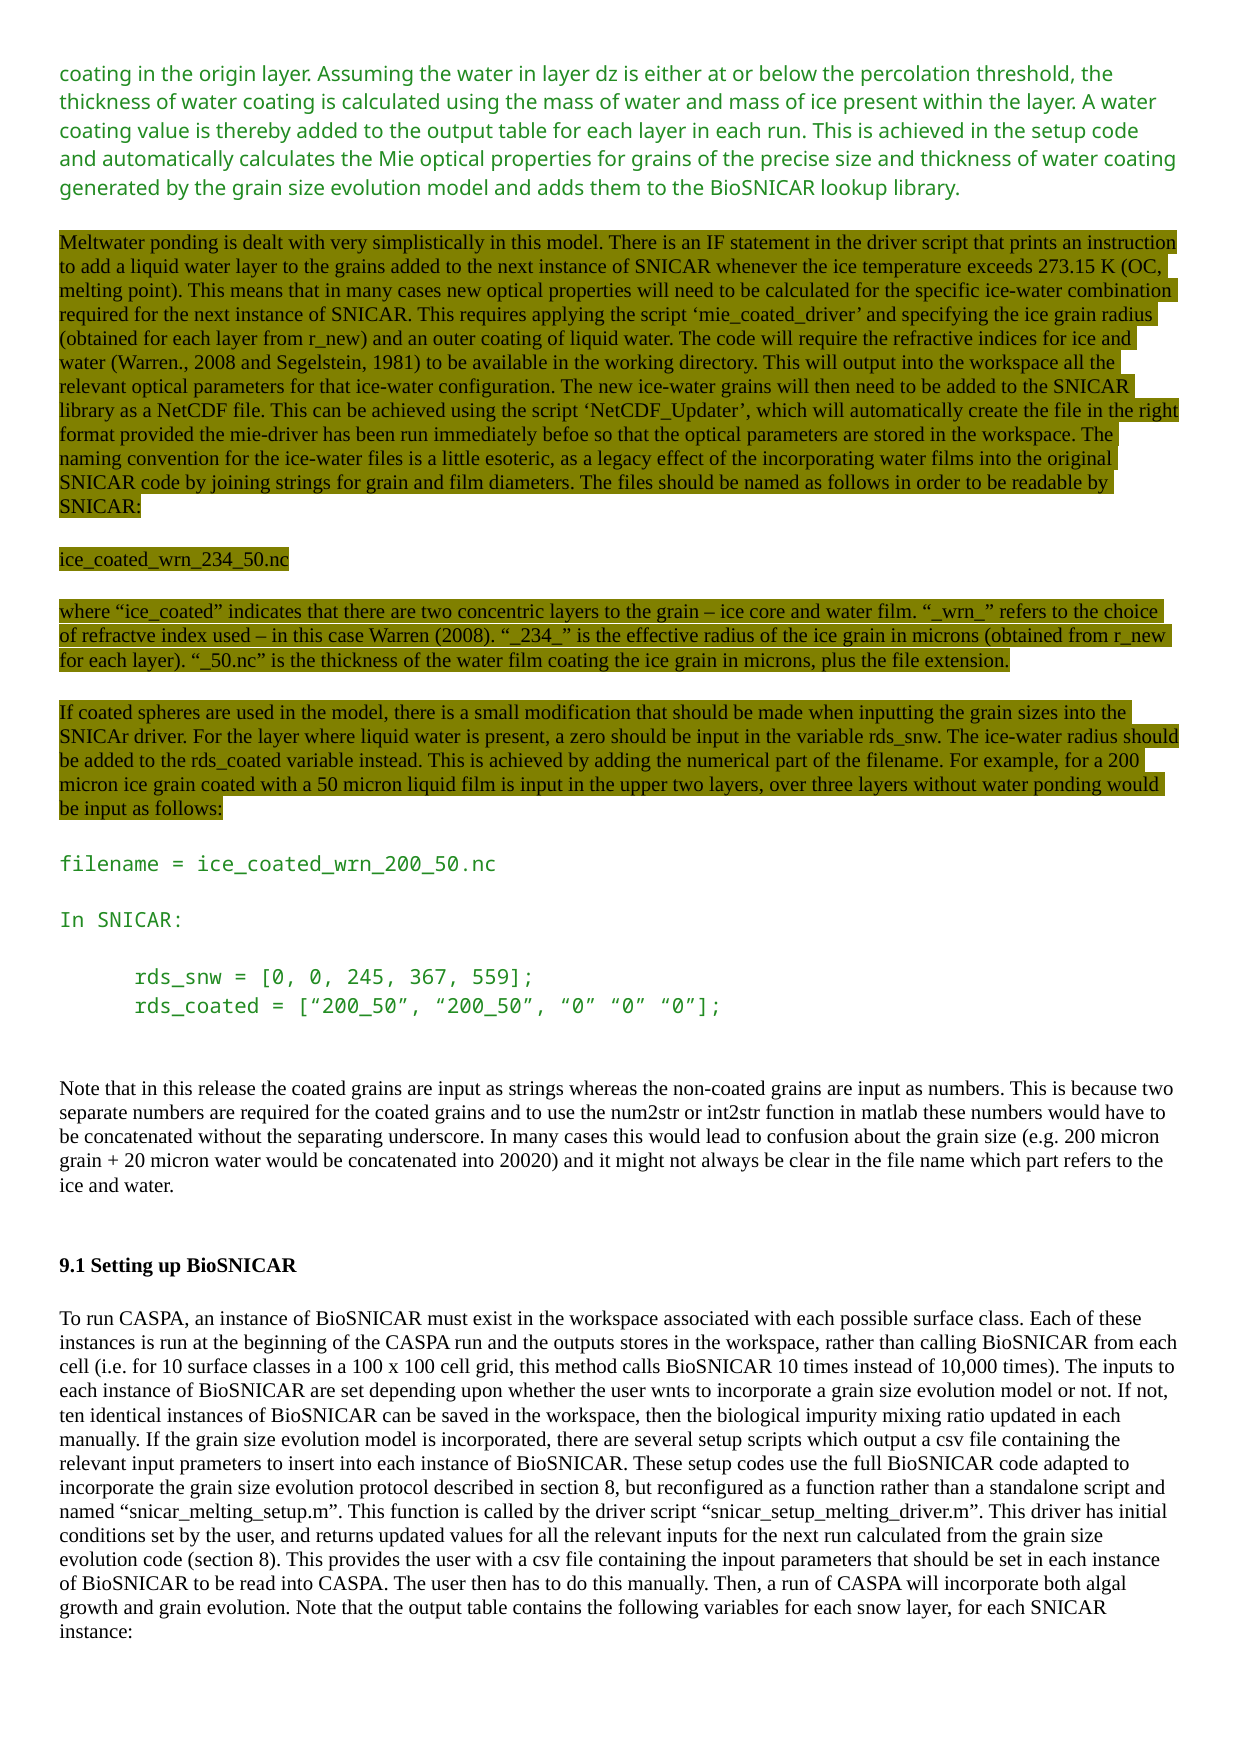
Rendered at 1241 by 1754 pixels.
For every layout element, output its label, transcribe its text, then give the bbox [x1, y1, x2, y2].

text coating in the origin layer. Assuming the water in layer dz is either at or below the percolation threshold, the thickness of water coating is calculated using the mass of water and mass of ice present within the layer. A water coating value is thereby added to the output table for each layer in each run. This is achieved in the setup code and automatically calculates the Mie optical properties for grains of the precise size and thickness of water coating generated by the grain size evolution model and adds them to the BioSNICAR lookup library. [59, 59, 1181, 201]
text rds_coated = [“200_50”, “200_50”, “0” “0” “0”]; [59, 991, 1181, 1019]
text rds_snw = [0, 0, 245, 367, 559]; [59, 962, 1181, 991]
text where “ice_coated” indicates that there are two concentric layers to the grain – ice core and water film. “_wrn_” refers to the choice of refractve index used – in this case Warren (2008). “_234_” is the effective radius of the ice grain in microns (obtained from r_new for each layer). “_50.nc” is the thickness of the water film coating the ice grain in microns, plus the file extension. [59, 599, 1181, 672]
text 9.1 Setting up BioSNICAR [59, 1253, 1181, 1277]
text Note that in this release the coated grains are input as strings whereas the non-coated grains are input as numbers. This is because two separate numbers are required for the coated grains and to use the num2str or int2str function in matlab these numbers would have to be concatenated without the separating underscore. In many cases this would lead to confusion about the grain size (e.g. 200 micron grain + 20 micron water would be concatenated into 20020) and it might not always be clear in the file name which part refers to the ice and water. [59, 1076, 1181, 1197]
text ice_coated_wrn_234_50.nc [59, 547, 1181, 571]
text To run CASPA, an instance of BioSNICAR must exist in the workspace associated with each possible surface class. Each of these instances is run at the beginning of the CASPA run and the outputs stores in the workspace, rather than calling BioSNICAR from each cell (i.e. for 10 surface classes in a 100 x 100 cell grid, this method calls BioSNICAR 10 times instead of 10,000 times). The inputs to each instance of BioSNICAR are set depending upon whether the user wnts to incorporate a grain size evolution model or not. If not, ten identical instances of BioSNICAR can be saved in the workspace, then the biological impurity mixing ratio updated in each manually. If the grain size evolution model is incorporated, there are several setup scripts which output a csv file containing the relevant input prameters to insert into each instance of BioSNICAR. These setup codes use the full BioSNICAR code adapted to incorporate the grain size evolution protocol described in section 8, but reconfigured as a function rather than a standalone script and named “snicar_melting_setup.m”. This function is called by the driver script “snicar_setup_melting_driver.m”. This driver has initial conditions set by the user, and returns updated values for all the relevant inputs for the next run calculated from the grain size evolution code (section 8). This provides the user with a csv file containing the inpout parameters that should be set in each instance of BioSNICAR to be read into CASPA. The user then has to do this manually. Then, a run of CASPA will incorporate both algal growth and grain evolution. Note that the output table contains the following variables for each snow layer, for each SNICAR instance: [59, 1306, 1181, 1643]
text filename = ice_coated_wrn_200_50.nc [59, 849, 1181, 877]
text In SNICAR: [59, 906, 1181, 934]
text If coated spheres are used in the model, there is a small modification that should be made when inputting the grain sizes into the SNICAr driver. For the layer where liquid water is present, a zero should be input in the variable rds_snw. The ice-water radius should be added to the rds_coated variable instead. This is achieved by adding the numerical part of the filename. For example, for a 200 micron ice grain coated with a 50 micron liquid film is input in the upper two layers, over three layers without water ponding would be input as follows: [59, 700, 1181, 820]
text Meltwater ponding is dealt with very simplistically in this model. There is an IF statement in the driver script that prints an instruction to add a liquid water layer to the grains added to the next instance of SNICAR whenever the ice temperature exceeds 273.15 K (OC, melting point). This means that in many cases new optical properties will need to be calculated for the specific ice-water combination required for the next instance of SNICAR. This requires applying the script ‘mie_coated_driver’ and specifying the ice grain radius (obtained for each layer from r_new) and an outer coating of liquid water. The code will require the refractive indices for ice and water (Warren., 2008 and Segelstein, 1981) to be available in the working directory. This will output into the workspace all the relevant optical parameters for that ice-water configuration. The new ice-water grains will then need to be added to the SNICAR library as a NetCDF file. This can be achieved using the script ‘NetCDF_Updater’, which will automatically create the file in the right format provided the mie-driver has been run immediately befoe so that the optical parameters are stored in the workspace. The naming convention for the ice-water files is a little esoteric, as a legacy effect of the incorporating water films into the original SNICAR code by joining strings for grain and film diameters. The files should be named as follows in order to be readable by SNICAR: [59, 230, 1181, 518]
